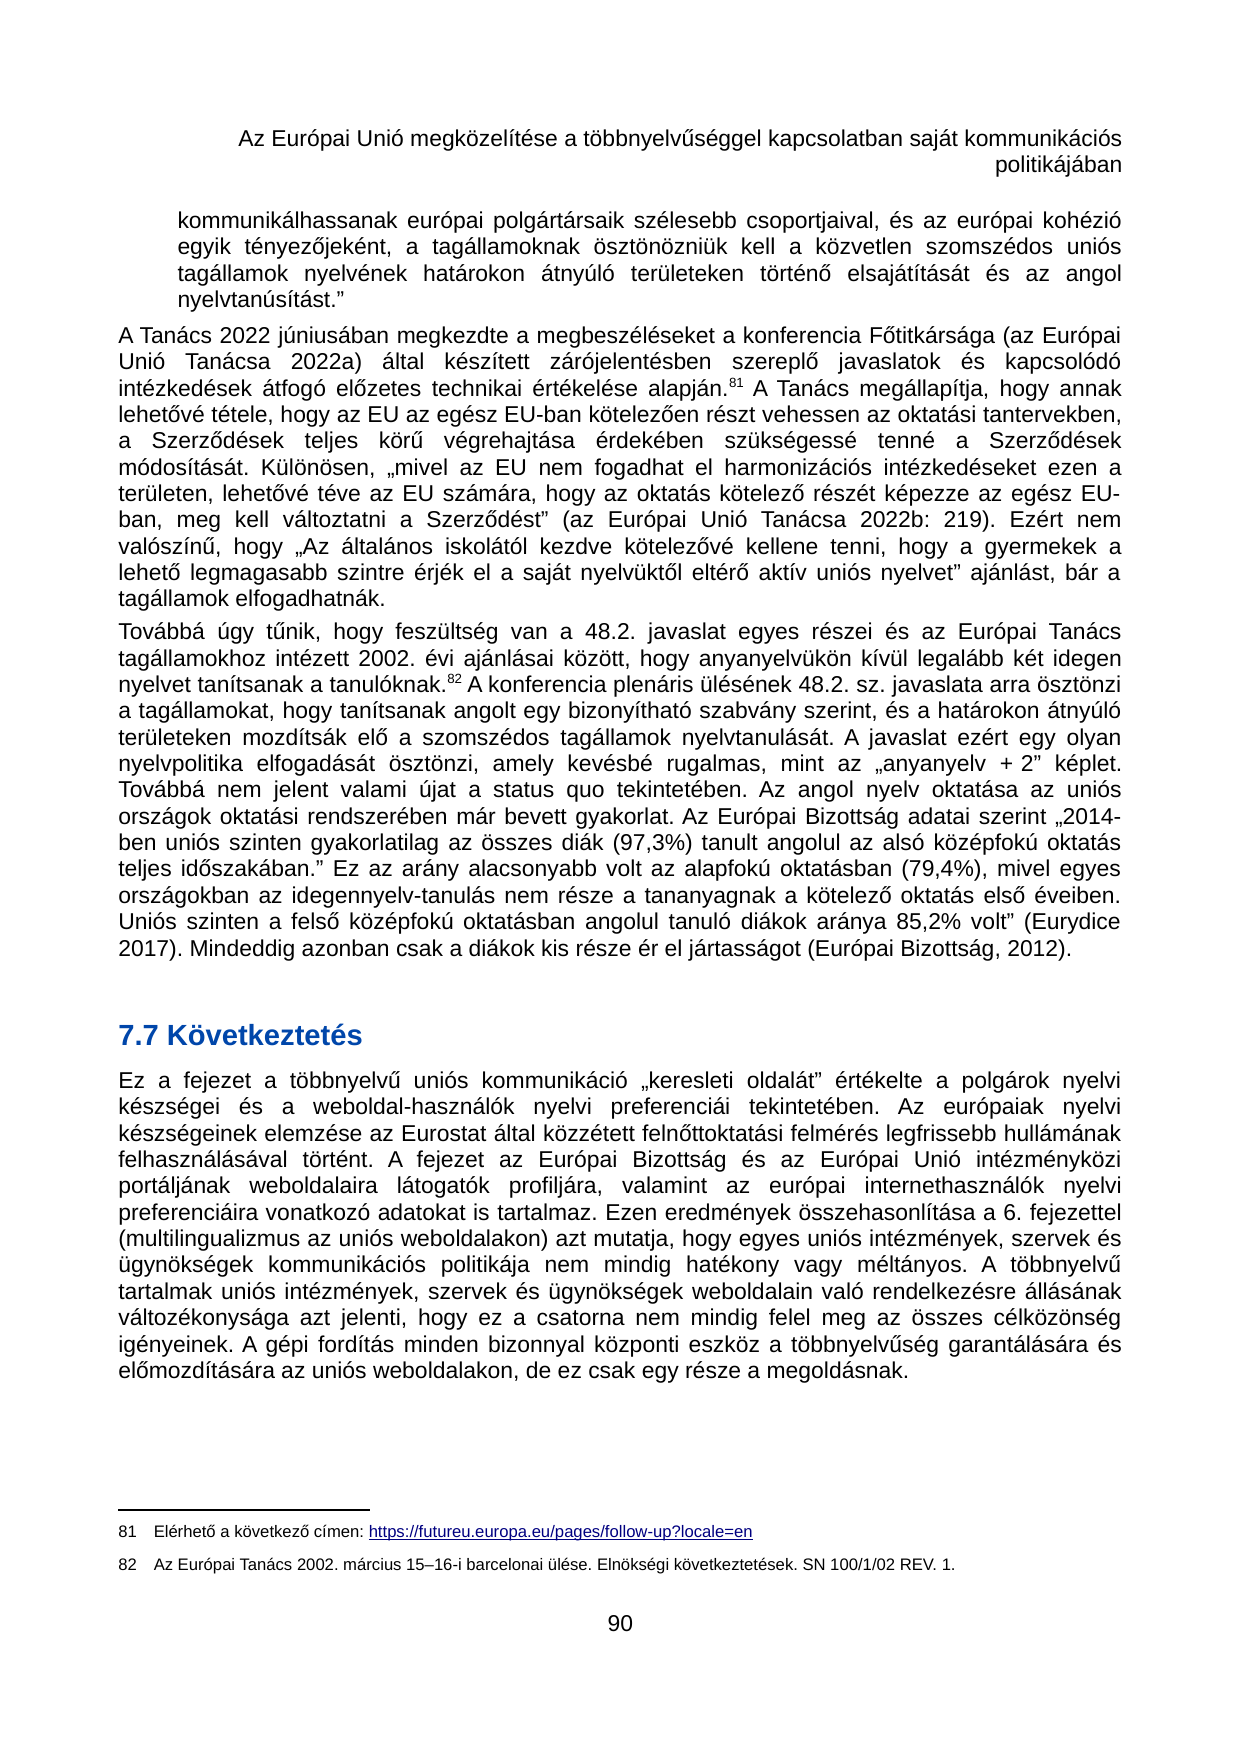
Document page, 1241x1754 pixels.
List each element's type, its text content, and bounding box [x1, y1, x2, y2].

text A Tanács 2022 júniusában megkezdte a megbeszéléseket a konferencia Főtitkársága (az Európai Unió Tanácsa 2022a) által készített zárójelentésben szereplő javaslatok és kapcsolódó intézkedések átfogó előzetes technikai értékelése alapján. A Tanács megállapítja, hogy annak lehetővé tétele, hogy az EU az egész EU-ban kötelezően részt vehessen az oktatási tantervekben, a Szerződések teljes körű végrehajtása érdekében szükségessé tenné a Szerződések módosítását. Különösen, „mivel az EU nem fogadhat el harmonizációs intézkedéseket ezen a területen, lehetővé téve az EU számára, hogy az oktatás kötelező részét képezze az egész EU-ban, meg kell változtatni a Szerződést” (az Európai Unió Tanácsa 2022b: 219). Ezért nem valószínű, hogy „Az általános iskolától kezdve kötelezővé kellene tenni, hogy a gyermekek a lehető legmagasabb szintre érjék el a saját nyelvüktől eltérő aktív uniós nyelvet” ajánlást, bár a tagállamok elfogadhatnák. [118, 322, 1122, 612]
text Továbbá úgy tűnik, hogy feszültség van a 48.2. javaslat egyes részei és az Európai Tanács tagállamokhoz intézett 2002. évi ajánlásai között, hogy anyanyelvükön kívül legalább két idegen nyelvet tanítsanak a tanulóknak. A konferencia plenáris ülésének 48.2. sz. javaslata arra ösztönzi a tagállamokat, hogy tanítsanak angolt egy bizonyítható szabvány szerint, és a határokon átnyúló területeken mozdítsák elő a szomszédos tagállamok nyelvtanulását. A javaslat ezért egy olyan nyelvpolitika elfogadását ösztönzi, amely kevésbé rugalmas, mint az „anyanyelv + 2” képlet. Továbbá nem jelent valami újat a status quo tekintetében. Az angol nyelv oktatása az uniós országok oktatási rendszerében már bevett gyakorlat. Az Európai Bizottság adatai szerint „2014-ben uniós szinten gyakorlatilag az összes diák (97,3%) tanult angolul az alsó középfokú oktatás teljes időszakában.” Ez az arány alacsonyabb volt az alapfokú oktatásban (79,4%), mivel egyes országokban az idegennyelv-tanulás nem része a tananyagnak a kötelező oktatás első éveiben. Uniós szinten a felső középfokú oktatásban angolul tanuló diákok aránya 85,2% volt” (Eurydice 2017). Mindeddig azonban csak a diákok kis része ér el jártasságot (Európai Bizottság, 2012). [118, 618, 1122, 961]
subtitle 7.7 Következtetés [118, 1018, 1122, 1051]
text Elérhető a következő címen: https://futureu.europa.eu/pages/follow-up?locale=en [118, 1522, 1122, 1541]
text Ez a fejezet a többnyelvű uniós kommunikáció „keresleti oldalát” értékelte a polgárok nyelvi készségei és a weboldal-használók nyelvi preferenciái tekintetében. Az európaiak nyelvi készségeinek elemzése az Eurostat által közzétett felnőttoktatási felmérés legfrissebb hullámának felhasználásával történt. A fejezet az Európai Bizottság és az Európai Unió intézményközi portáljának weboldalaira látogatók profiljára, valamint az európai internethasználók nyelvi preferenciáira vonatkozó adatokat is tartalmaz. Ezen eredmények összehasonlítása a 6. fejezettel (multilingualizmus az uniós weboldalakon) azt mutatja, hogy egyes uniós intézmények, szervek és ügynökségek kommunikációs politikája nem mindig hatékony vagy méltányos. A többnyelvű tartalmak uniós intézmények, szervek és ügynökségek weboldalain való rendelkezésre állásának változékonysága azt jelenti, hogy ez a csatorna nem mindig felel meg az összes célközönség igényeinek. A gépi fordítás minden bizonnyal központi eszköz a többnyelvűség garantálására és előmozdítására az uniós weboldalakon, de ez csak egy része a megoldásnak. [118, 1067, 1122, 1383]
text kommunikálhassanak európai polgártársaik szélesebb csoportjaival, és az európai kohézió egyik tényezőjeként, a tagállamoknak ösztönözniük kell a közvetlen szomszédos uniós tagállamok nyelvének határokon átnyúló területeken történő elsajátítását és az angol nyelvtanúsítást.” [177, 207, 1122, 312]
text Az Európai Tanács 2002. március 15–16-i barcelonai ülése. Elnökségi következtetések. SN 100/1/02 REV. 1. [118, 1554, 1122, 1573]
